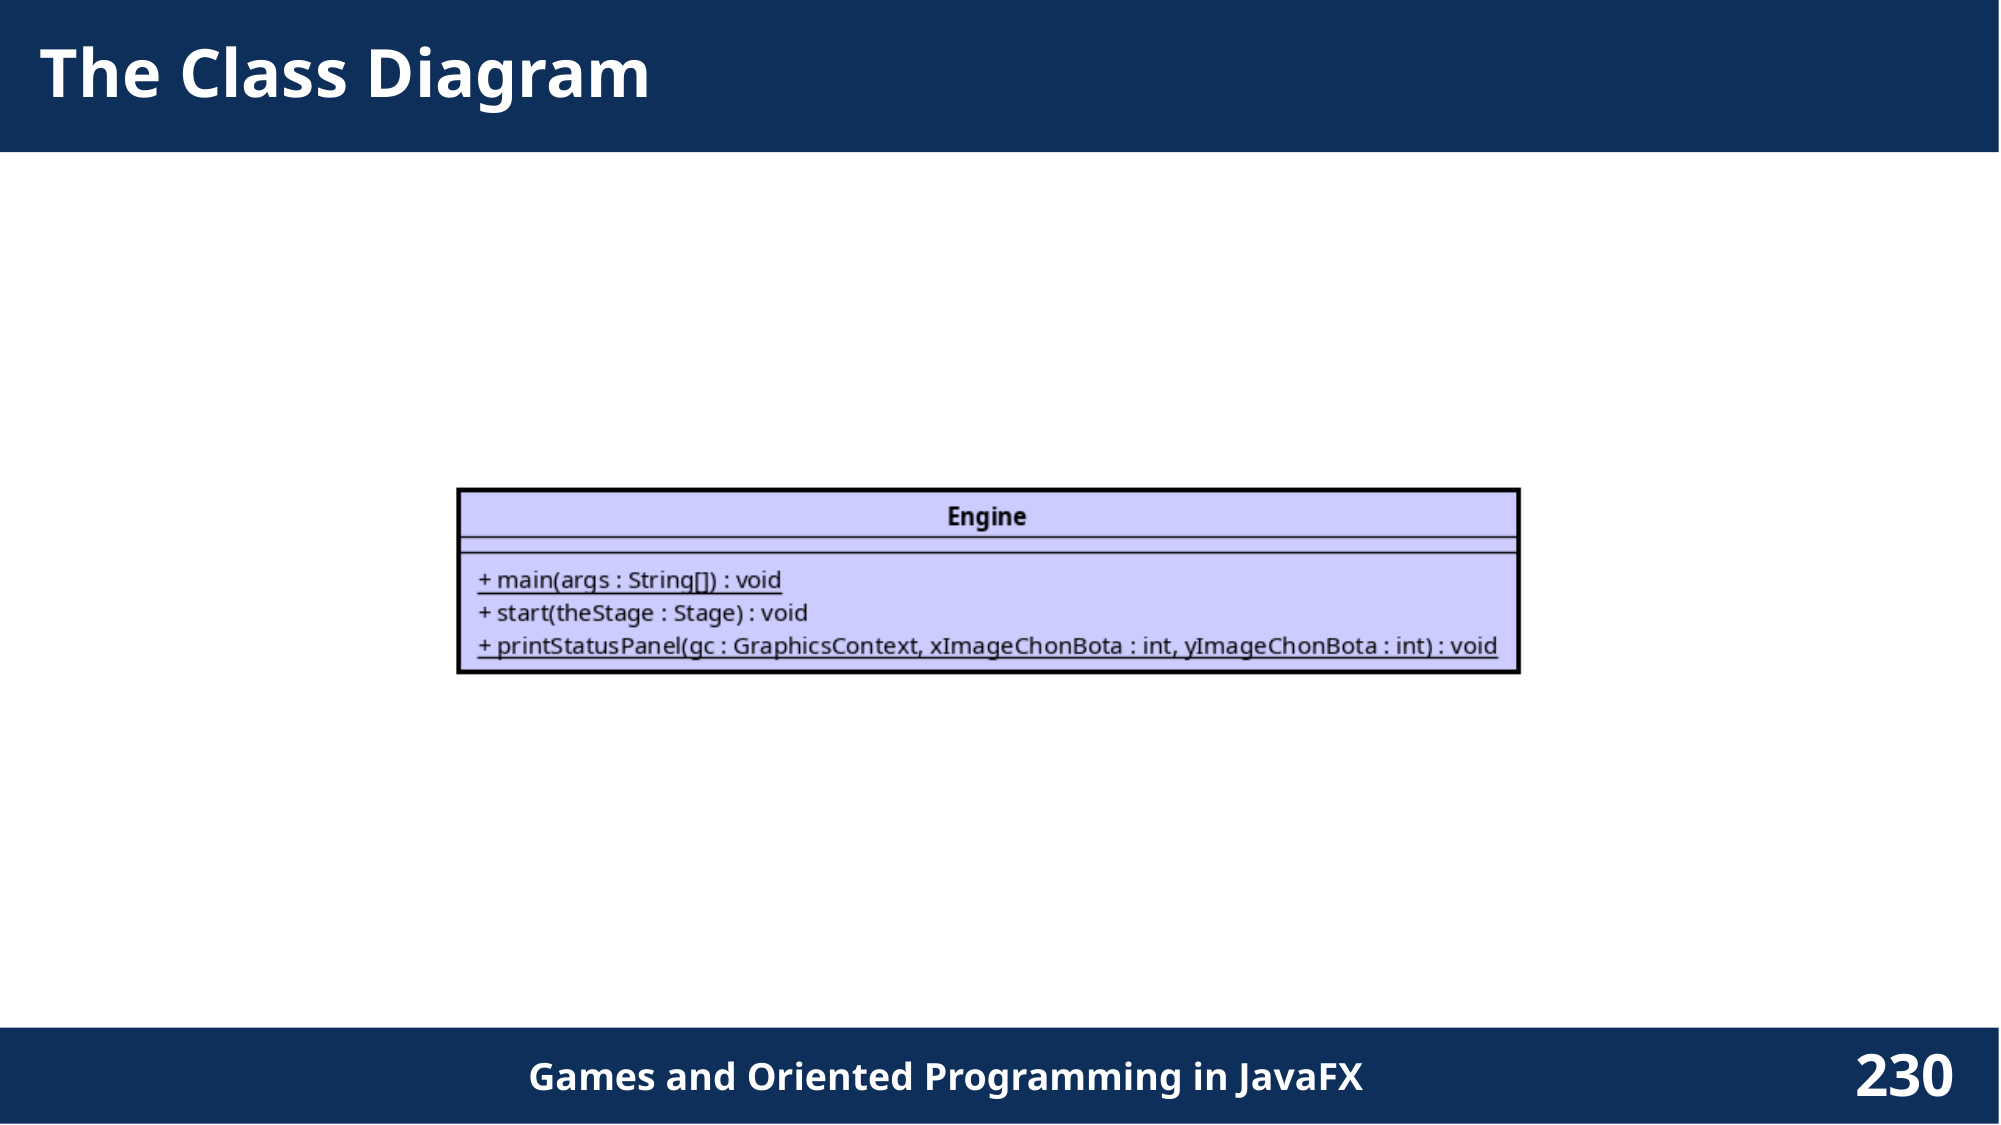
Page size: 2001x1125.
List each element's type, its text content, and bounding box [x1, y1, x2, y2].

text_box The Class Diagram [25, 23, 1999, 119]
picture [430, 455, 1565, 709]
